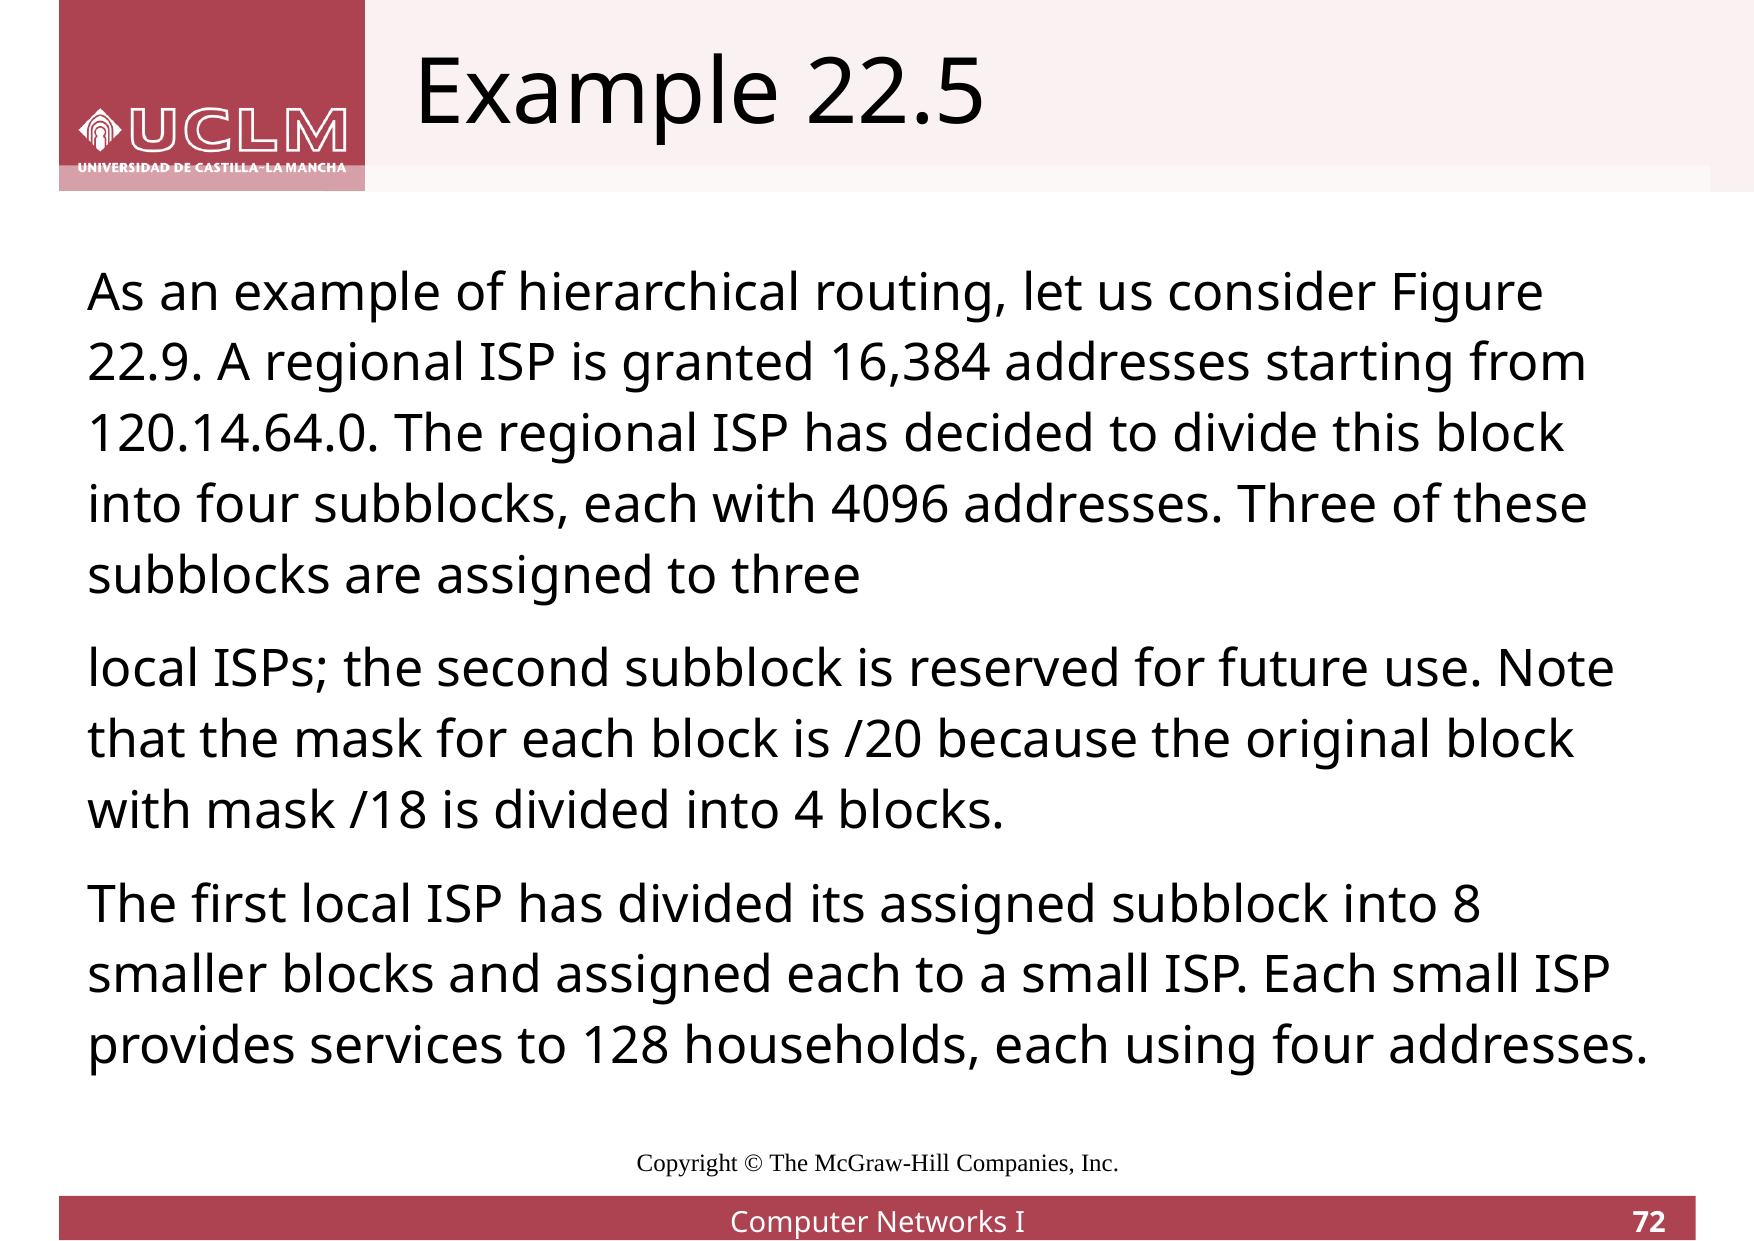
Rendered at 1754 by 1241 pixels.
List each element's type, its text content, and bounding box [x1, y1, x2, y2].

list As an example of hierarchical routing, let us consider Figure 22.9. A regional ISP is granted 16,384 addresses starting from 120.14.64.0. The regional ISP has decided to divide this block into four subblocks, each with 4096 addresses. Three of these subblocks are assigned to three local ISPs; the second subblock is reserved for future use. Note that the mask for each block is /20 because the original block with mask /18 is divided into 4 blocks. The first local ISP has divided its assigned subblock into 8 smaller blocks and assigned each to a small ISP. Each small ISP provides services to 128 households, each using four addresses. [87, 254, 1667, 1152]
text_box [43, 165, 1711, 800]
text_box Copyright © The McGraw-Hill Companies, Inc. [478, 1136, 1276, 1184]
picture [59, 0, 365, 165]
title Example 22.5 [413, 0, 1667, 198]
